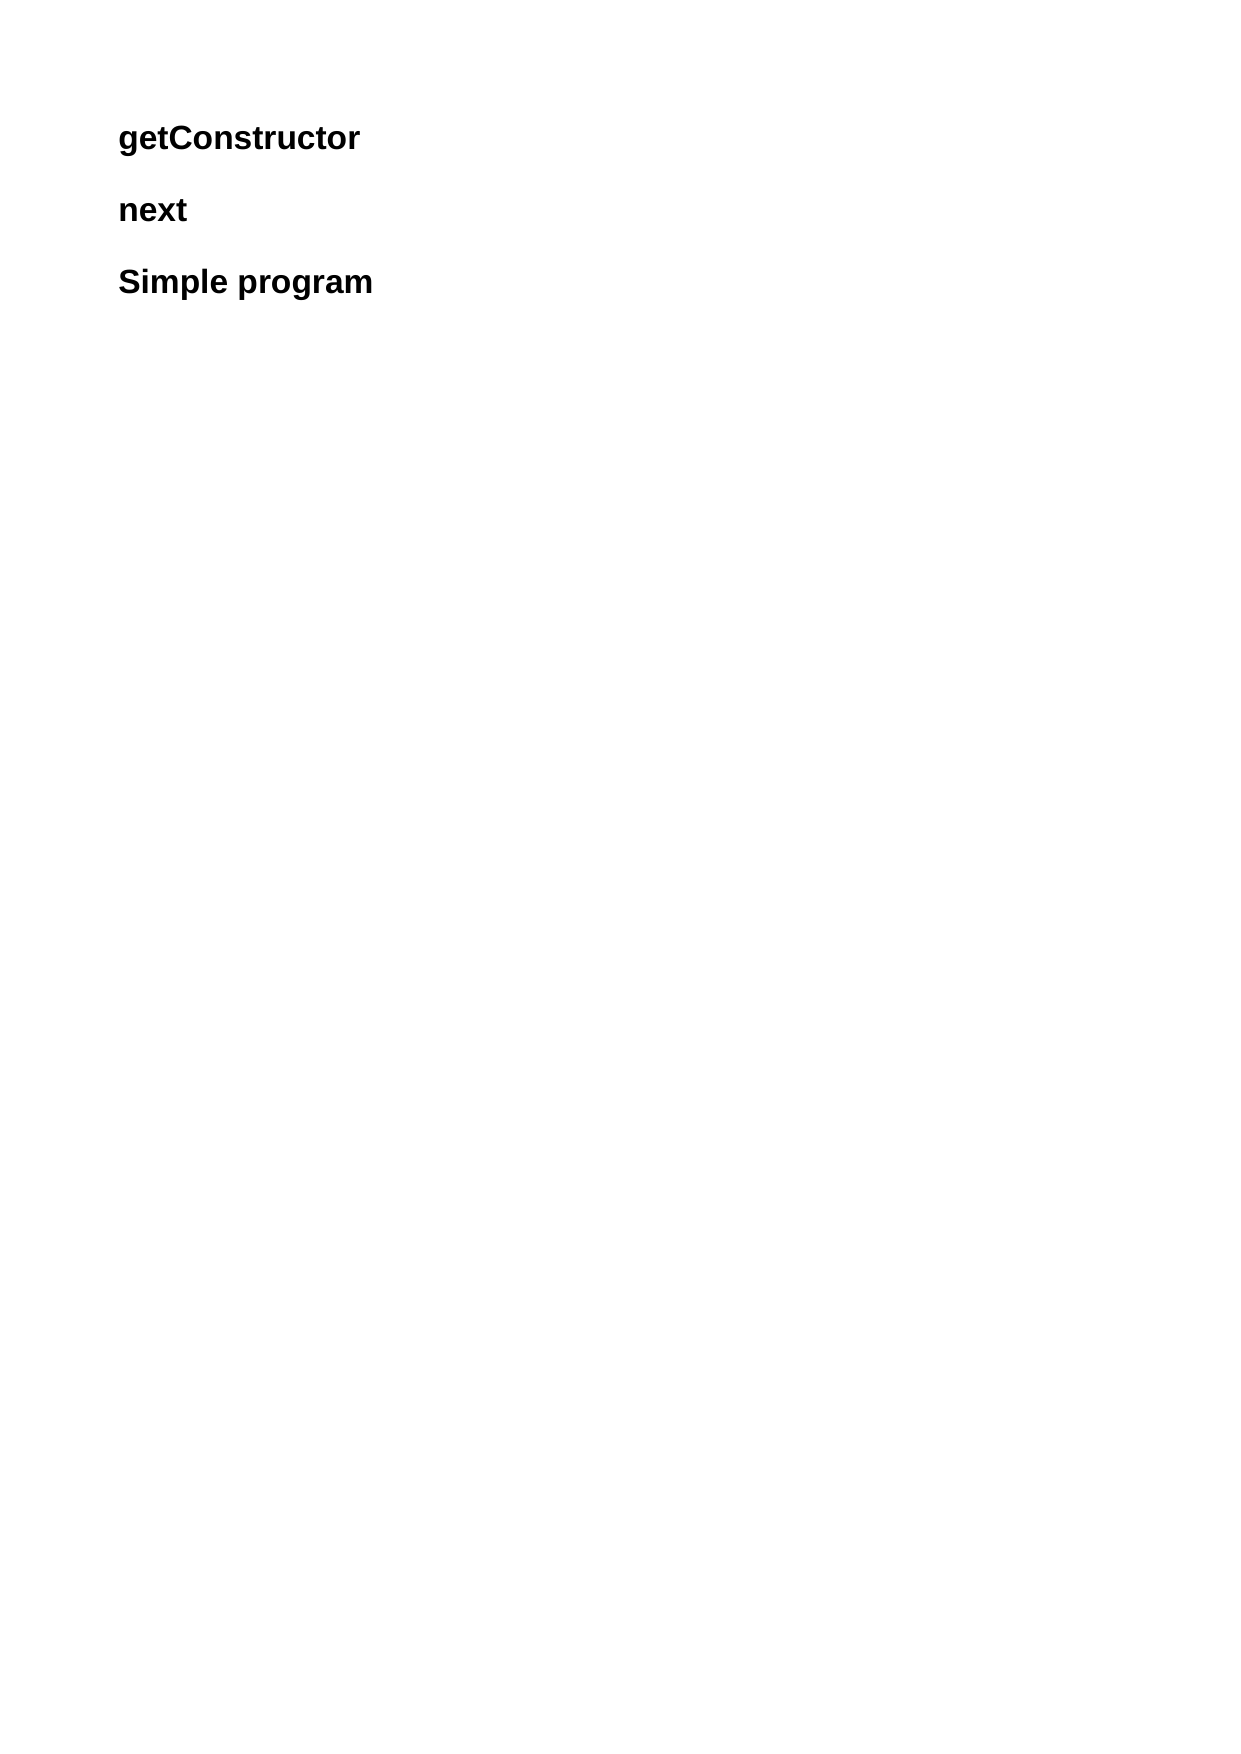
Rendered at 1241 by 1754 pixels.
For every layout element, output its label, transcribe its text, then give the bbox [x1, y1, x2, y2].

subtitle getConstructor [118, 118, 1122, 157]
subtitle Simple program [118, 262, 1122, 301]
subtitle next [118, 190, 1122, 229]
